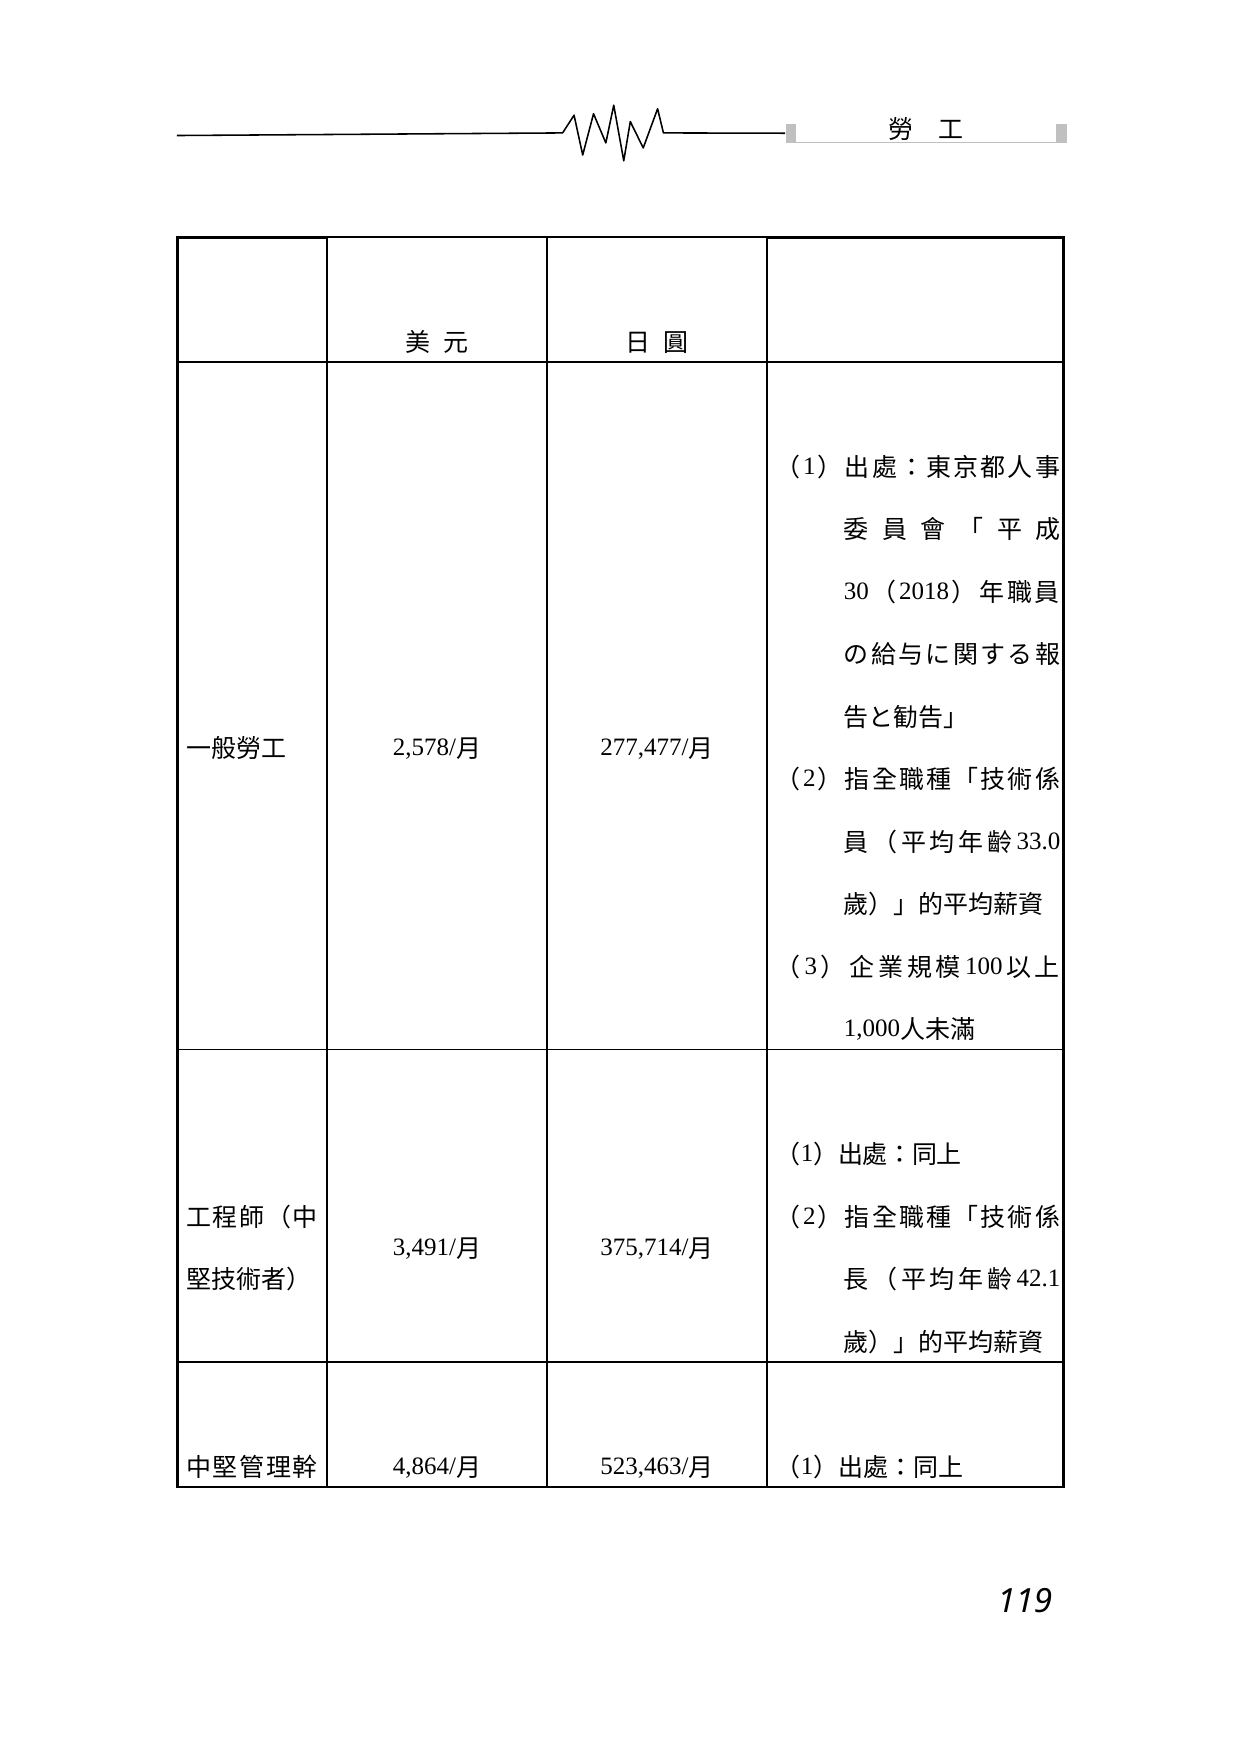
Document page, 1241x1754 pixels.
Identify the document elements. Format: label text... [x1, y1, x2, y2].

table_cell 日 圓 [548, 238, 766, 361]
table_cell 一般勞工 [179, 363, 326, 1049]
table_cell 523,463/月 [548, 1363, 766, 1486]
table_cell 2,578/月 [328, 363, 546, 1049]
table_cell 375,714/月 [548, 1050, 766, 1361]
table_cell （1）出處：同上 （2）指全職種「技術係長（平均年齡42.1歲）」的平均薪資 [768, 1050, 1062, 1361]
table_cell （1）出處：同上 [768, 1363, 1062, 1486]
table_header [179, 239, 326, 361]
table_cell 277,477/月 [548, 363, 766, 1049]
table_header [768, 239, 1062, 361]
table_cell 工程師（中堅技術者） [179, 1050, 326, 1361]
table_cell 美 元 [328, 238, 546, 361]
table_cell （1）出處：東京都人事委員會「平成30（2018）年職員の給与に関する報告と勧告」 （2）指全職種「技術係員（平均年齡33.0歲）」的平均薪資 （3）企業規模100以上1,000人未滿 [768, 363, 1062, 1049]
table_cell 中堅管理幹 [179, 1363, 326, 1486]
table_cell 4,864/月 [328, 1363, 546, 1486]
table_cell 3,491/月 [328, 1050, 546, 1361]
